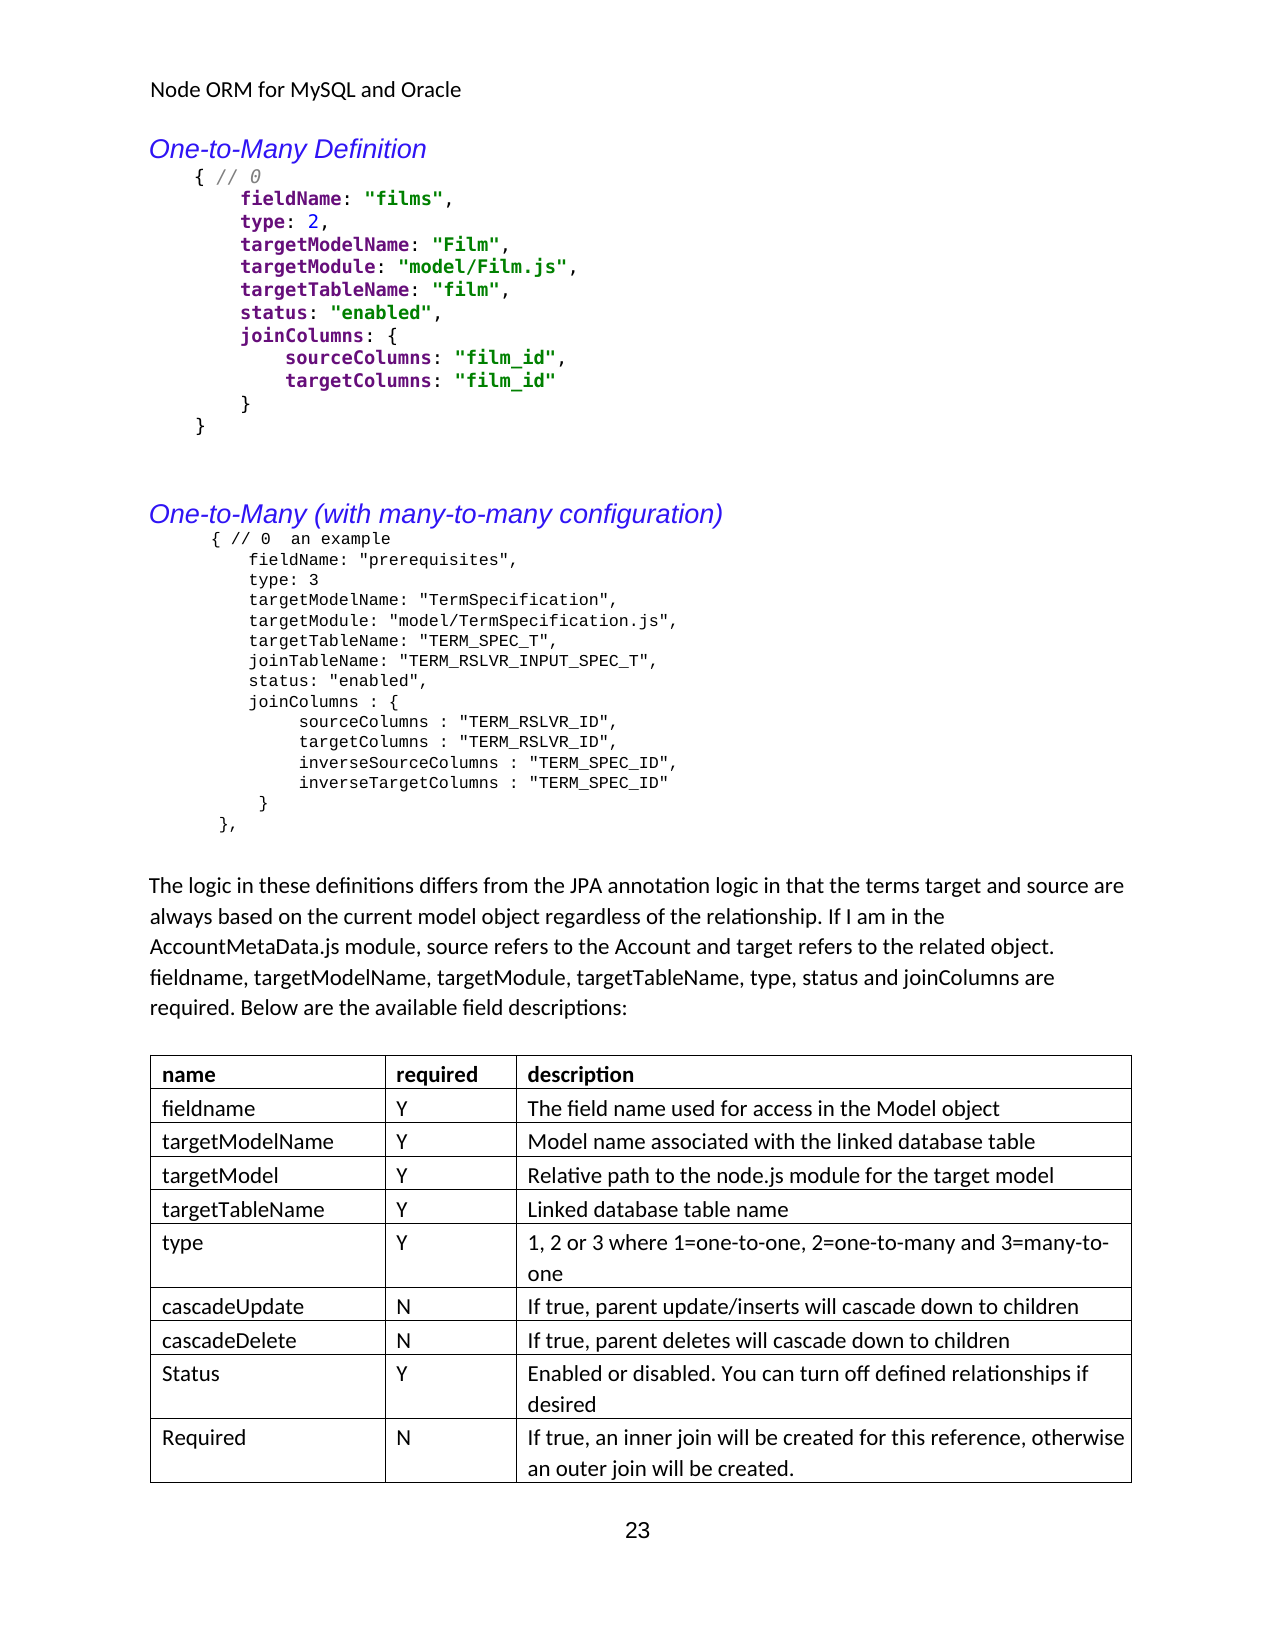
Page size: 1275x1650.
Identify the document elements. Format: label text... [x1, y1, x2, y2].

table_cell N [386, 1288, 516, 1320]
table_cell If true, parent update/inserts will cascade down to children [517, 1288, 1131, 1320]
table_cell Y [386, 1355, 516, 1418]
table_cell Model name associated with the linked database table [517, 1123, 1131, 1156]
text targetModelName: "TermSpecification", [148, 592, 810, 611]
table_cell If true, an inner join will be created for this reference, otherwise an outer join will be created. [517, 1419, 1131, 1482]
table_cell Linked database table name [517, 1190, 1131, 1223]
text } [148, 795, 970, 814]
table_cell targetModelName [151, 1123, 385, 1156]
table_cell type [151, 1224, 385, 1287]
text inverseTargetColumns : "TERM_SPEC_ID" [148, 774, 810, 793]
table_cell targetModel [151, 1157, 385, 1189]
table_header name [151, 1056, 385, 1088]
table_cell The field name used for access in the Model object [517, 1089, 1131, 1122]
text targetModule: "model/TermSpecification.js", [148, 612, 810, 631]
table_header description [517, 1056, 1131, 1088]
table_cell N [386, 1419, 516, 1482]
table_cell targetTableName [151, 1190, 385, 1223]
table_cell Status [151, 1355, 385, 1418]
table_cell fieldname [151, 1089, 385, 1122]
table_cell Y [386, 1224, 516, 1287]
table_cell Relative path to the node.js module for the target model [517, 1157, 1131, 1189]
text status: "enabled", [148, 673, 810, 692]
table_cell Y [386, 1190, 516, 1223]
text joinColumns : { [148, 693, 810, 712]
table_cell Y [386, 1123, 516, 1156]
table_cell Required [151, 1419, 385, 1482]
text { // 0 an example [148, 531, 810, 549]
subtitle One-to-Many Definition [148, 133, 1143, 164]
text { // 0 fieldName: "films", type: 2, targetModelName: "Film", targetModule: "model/Film.js", targetTableName: "film", status: "enabled", joinColumns: { sourceColumns: "film_id", targetColumns: "film_id" } } [148, 166, 1143, 466]
table_cell Y [386, 1089, 516, 1122]
text targetTableName: "TERM_SPEC_T", [148, 632, 810, 651]
table_cell cascadeUpdate [151, 1288, 385, 1320]
text inverseSourceColumns : "TERM_SPEC_ID", [148, 754, 810, 773]
text joinTableName: "TERM_RSLVR_INPUT_SPEC_T", [148, 653, 810, 672]
table_cell N [386, 1321, 516, 1354]
table_cell Enabled or disabled. You can turn off defined relationships if desired [517, 1355, 1131, 1418]
text type: 3 [148, 571, 810, 590]
table_cell cascadeDelete [151, 1321, 385, 1354]
table_cell Y [386, 1157, 516, 1189]
text targetColumns : "TERM_RSLVR_ID", [148, 734, 810, 753]
table_cell If true, parent deletes will cascade down to children [517, 1321, 1131, 1354]
subtitle One-to-Many (with many-to-many configuration) [148, 498, 1143, 529]
text }, [148, 815, 970, 834]
table_header required [386, 1056, 516, 1088]
text fieldName: "prerequisites", [148, 551, 810, 570]
text sourceColumns : "TERM_RSLVR_ID", [148, 714, 810, 732]
table_cell 1, 2 or 3 where 1=one-to-one, 2=one-to-many and 3=many-to-one [517, 1224, 1131, 1287]
text The logic in these definitions differs from the JPA annotation logic in that the terms target and source are always based on the current model object regardless of the relationship. If I am in the AccountMetaData.js module, source refers to the Account and target refers to the related object. fieldname, targetModelName, targetModule, targetTableName, type, status and joinColumns are required. Below are the available field descriptions: [148, 871, 1132, 1022]
